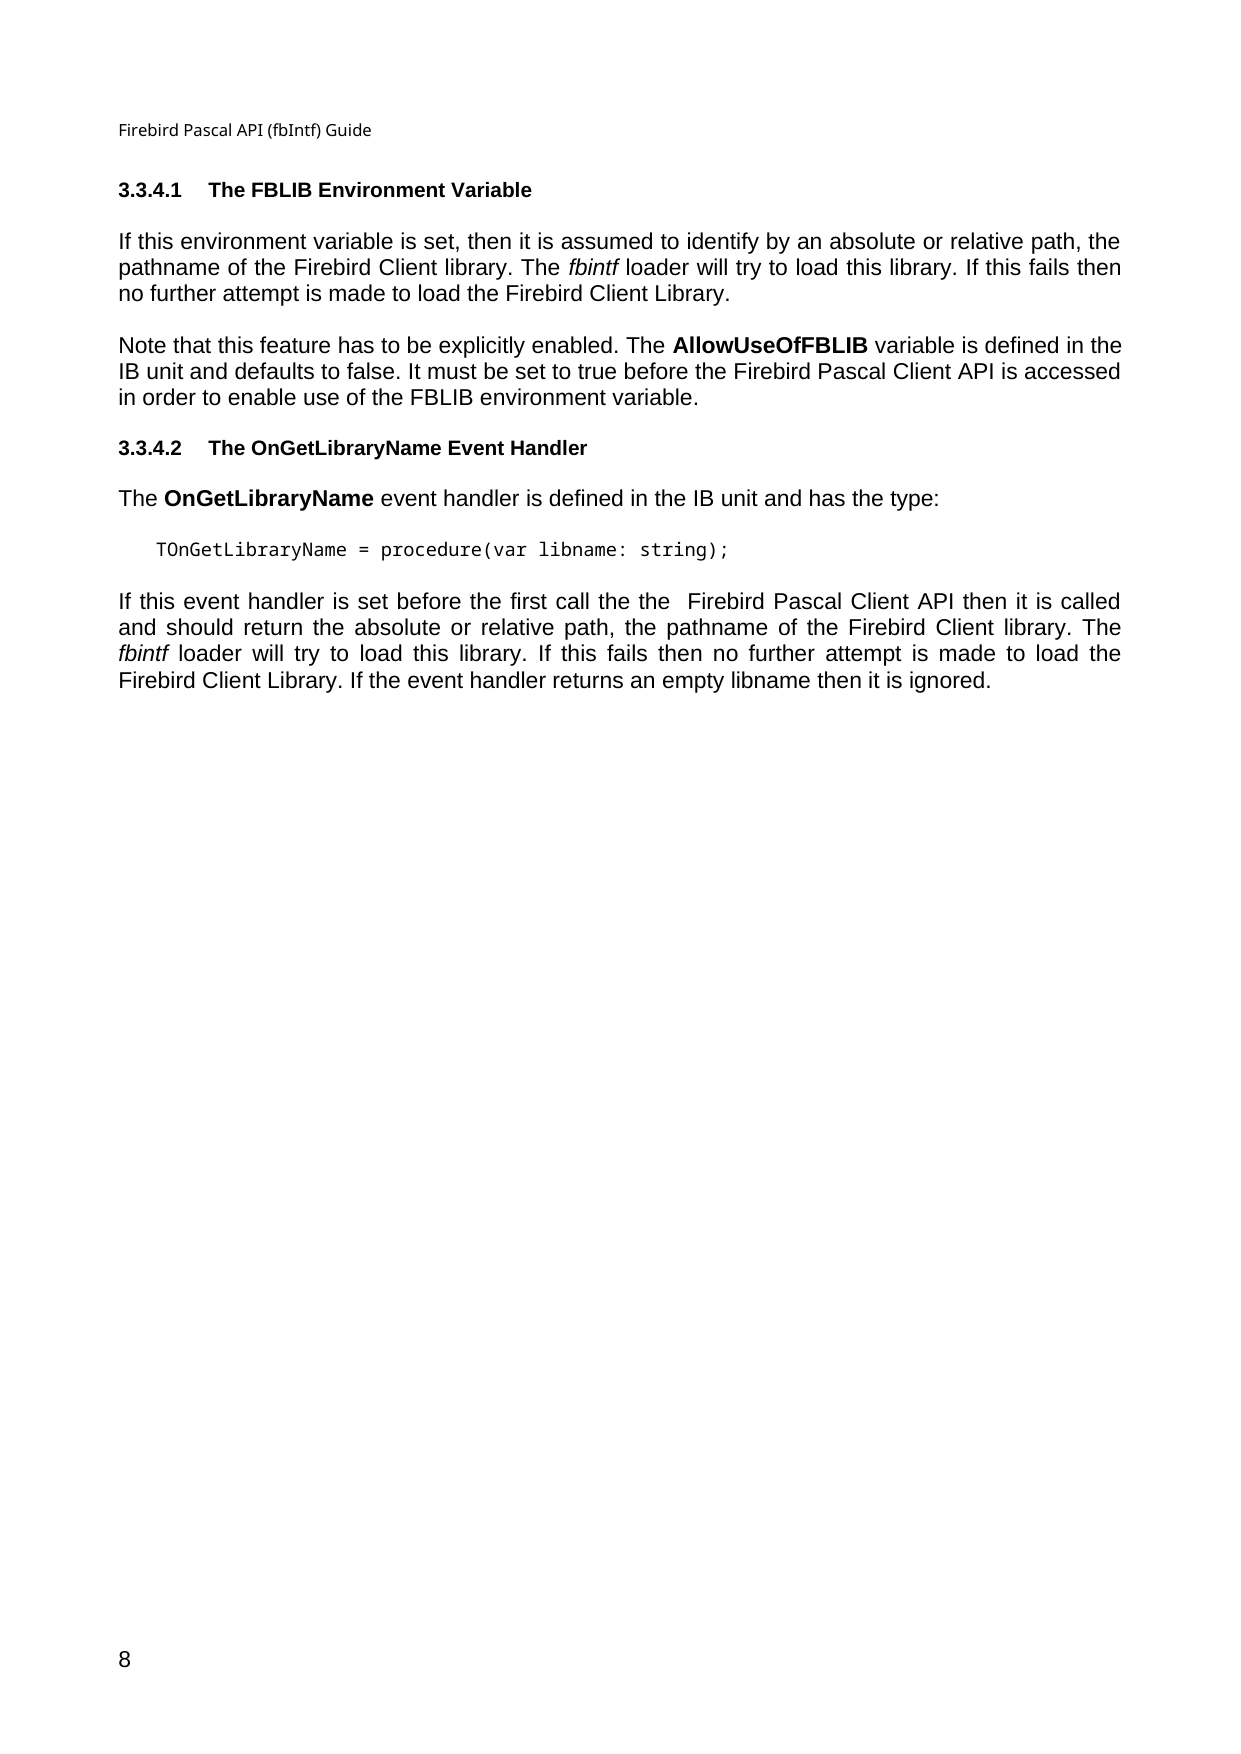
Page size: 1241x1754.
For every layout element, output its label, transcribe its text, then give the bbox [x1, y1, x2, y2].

subtitle The OnGetLibraryName Event Handler [118, 436, 1122, 460]
text The OnGetLibraryName event handler is defined in the IB unit and has the type: [118, 485, 1122, 512]
text TOnGetLibraryName = procedure(var libname: string); [156, 537, 1122, 562]
text Note that this feature has to be explicitly enabled. The AllowUseOfFBLIB variable is defined in the IB unit and defaults to false. It must be set to true before the Firebird Pascal Client API is accessed in order to enable use of the FBLIB environment variable. [118, 332, 1122, 411]
text If this environment variable is set, then it is assumed to identify by an absolute or relative path, the pathname of the Firebird Client library. The fbintf loader will try to load this library. If this fails then no further attempt is made to load the Firebird Client Library. [118, 228, 1122, 307]
subtitle The FBLIB Environment Variable [118, 178, 1122, 202]
text If this event handler is set before the first call the the Firebird Pascal Client API then it is called and should return the absolute or relative path, the pathname of the Firebird Client library. The fbintf loader will try to load this library. If this fails then no further attempt is made to load the Firebird Client Library. If the event handler returns an empty libname then it is ignored. [118, 588, 1122, 693]
